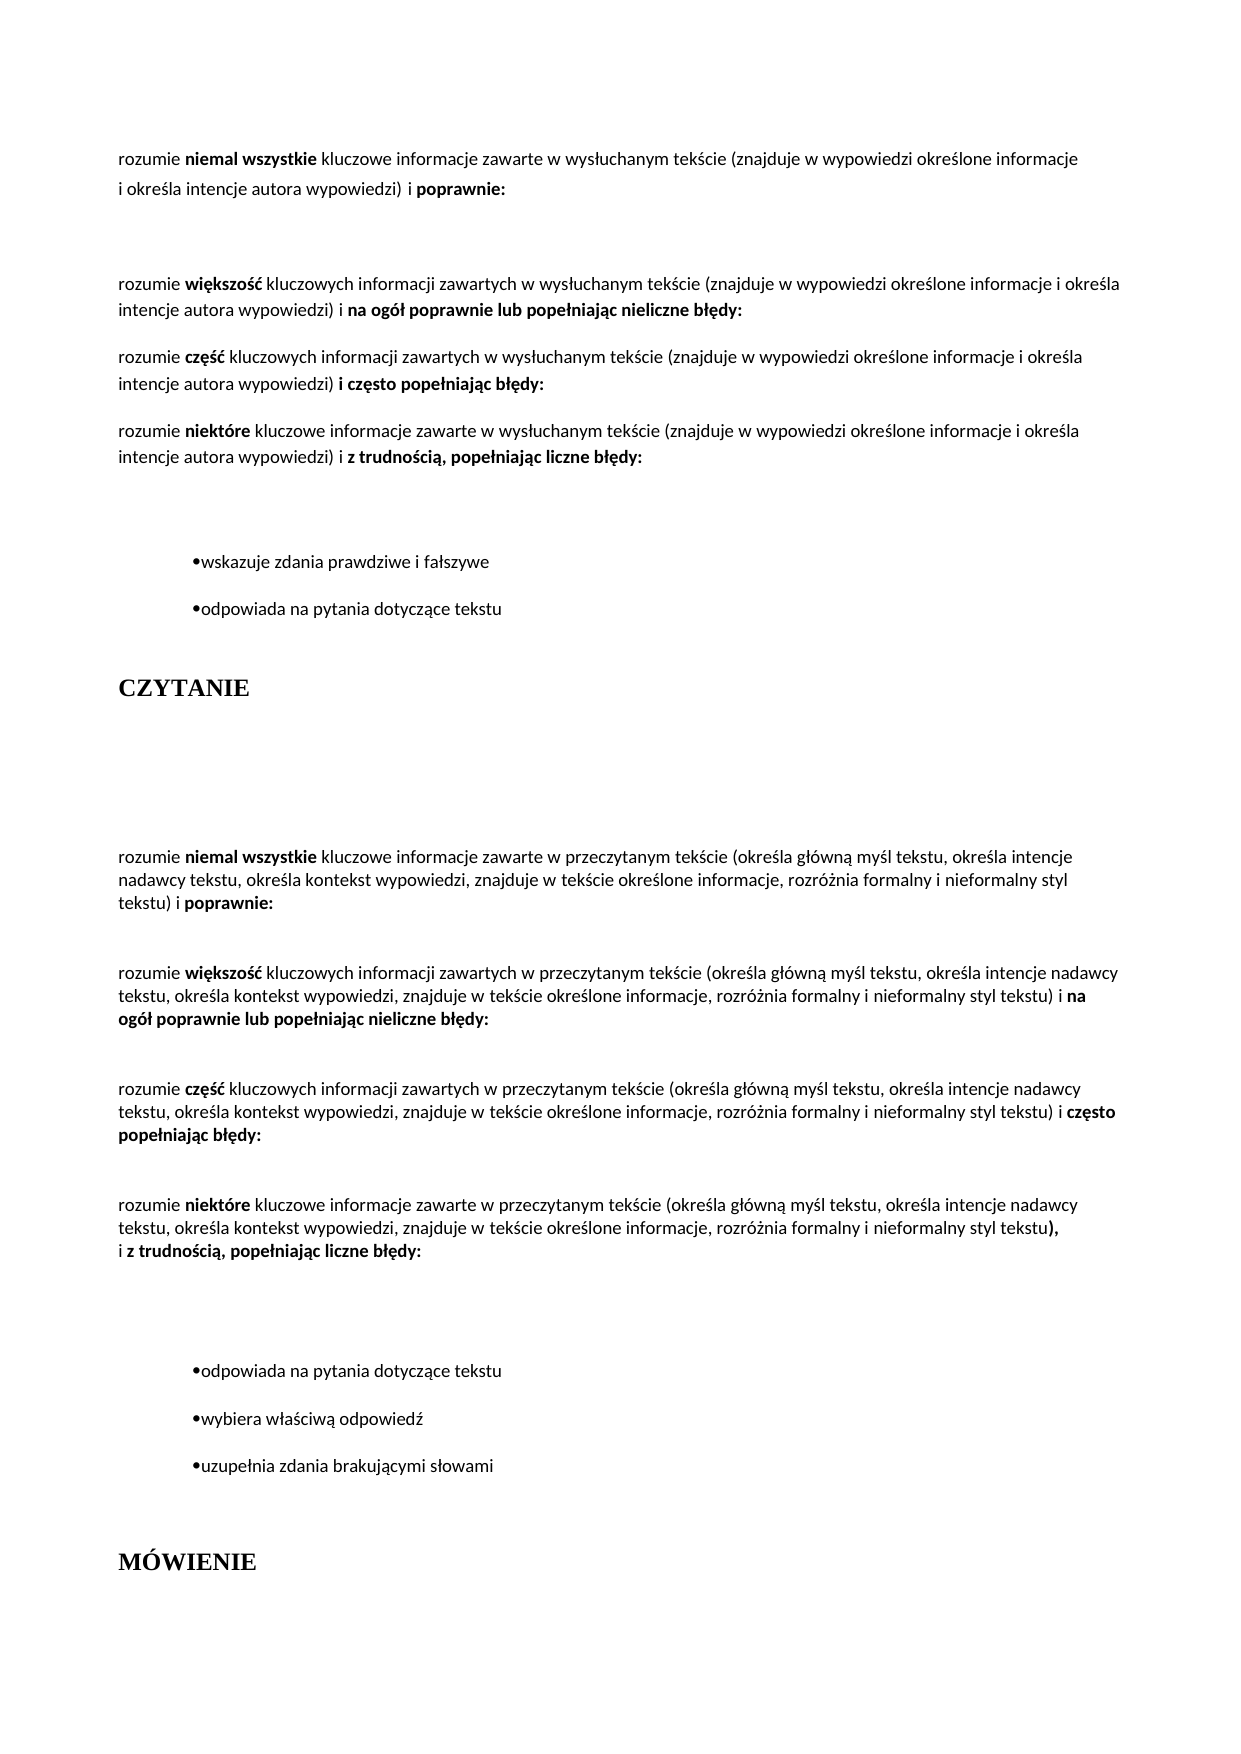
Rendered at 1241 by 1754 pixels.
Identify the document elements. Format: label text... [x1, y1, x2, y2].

list odpowiada na pytania dotyczące tekstu [193, 1360, 1122, 1383]
list rozumie część kluczowych informacji zawartych w wysłuchanym tekście (znajduje w wypowiedzi określone informacje i określa intencje autora wypowiedzi) i często popełniając błędy: [118, 345, 1122, 395]
list rozumie większość kluczowych informacji zawartych w wysłuchanym tekście (znajduje w wypowiedzi określone informacje i określa intencje autora wypowiedzi) i na ogół poprawnie lub popełniając nieliczne błędy: [118, 272, 1122, 321]
text rozumie niemal wszystkie kluczowe informacje zawarte w przeczytanym tekście (określa główną myśl tekstu, określa intencje nadawcy tekstu, określa kontekst wypowiedzi, znajduje w tekście określone informacje, rozróżnia formalny i nieformalny styl tekstu) i poprawnie: [118, 846, 1122, 914]
list odpowiada na pytania dotyczące tekstu [193, 597, 1122, 620]
list rozumie niemal wszystkie kluczowe informacje zawarte w wysłuchanym tekście (znajduje w wypowiedzi określone informacje i określa intencje autora wypowiedzi) i poprawnie: [118, 147, 1122, 200]
list rozumie niektóre kluczowe informacje zawarte w wysłuchanym tekście (znajduje w wypowiedzi określone informacje i określa intencje autora wypowiedzi) i z trudnością, popełniając liczne błędy: [118, 419, 1122, 468]
list uzupełnia zdania brakującymi słowami [193, 1454, 1122, 1477]
list wskazuje zdania prawdziwe i fałszywe [193, 550, 1122, 573]
text rozumie niektóre kluczowe informacje zawarte w przeczytanym tekście (określa główną myśl tekstu, określa intencje nadawcy tekstu, określa kontekst wypowiedzi, znajduje w tekście określone informacje, rozróżnia formalny i nieformalny styl tekstu), i z trudnością, popełniając liczne błędy: [118, 1193, 1122, 1262]
text MÓWIENIE [118, 1547, 1122, 1576]
list wybiera właściwą odpowiedź [193, 1407, 1122, 1430]
text rozumie większość kluczowych informacji zawartych w przeczytanym tekście (określa główną myśl tekstu, określa intencje nadawcy tekstu, określa kontekst wypowiedzi, znajduje w tekście określone informacje, rozróżnia formalny i nieformalny styl tekstu) i na ogół poprawnie lub popełniając nieliczne błędy: [118, 962, 1122, 1030]
text CZYTANIE [118, 673, 1122, 702]
text rozumie część kluczowych informacji zawartych w przeczytanym tekście (określa główną myśl tekstu, określa intencje nadawcy tekstu, określa kontekst wypowiedzi, znajduje w tekście określone informacje, rozróżnia formalny i nieformalny styl tekstu) i często popełniając błędy: [118, 1077, 1122, 1146]
